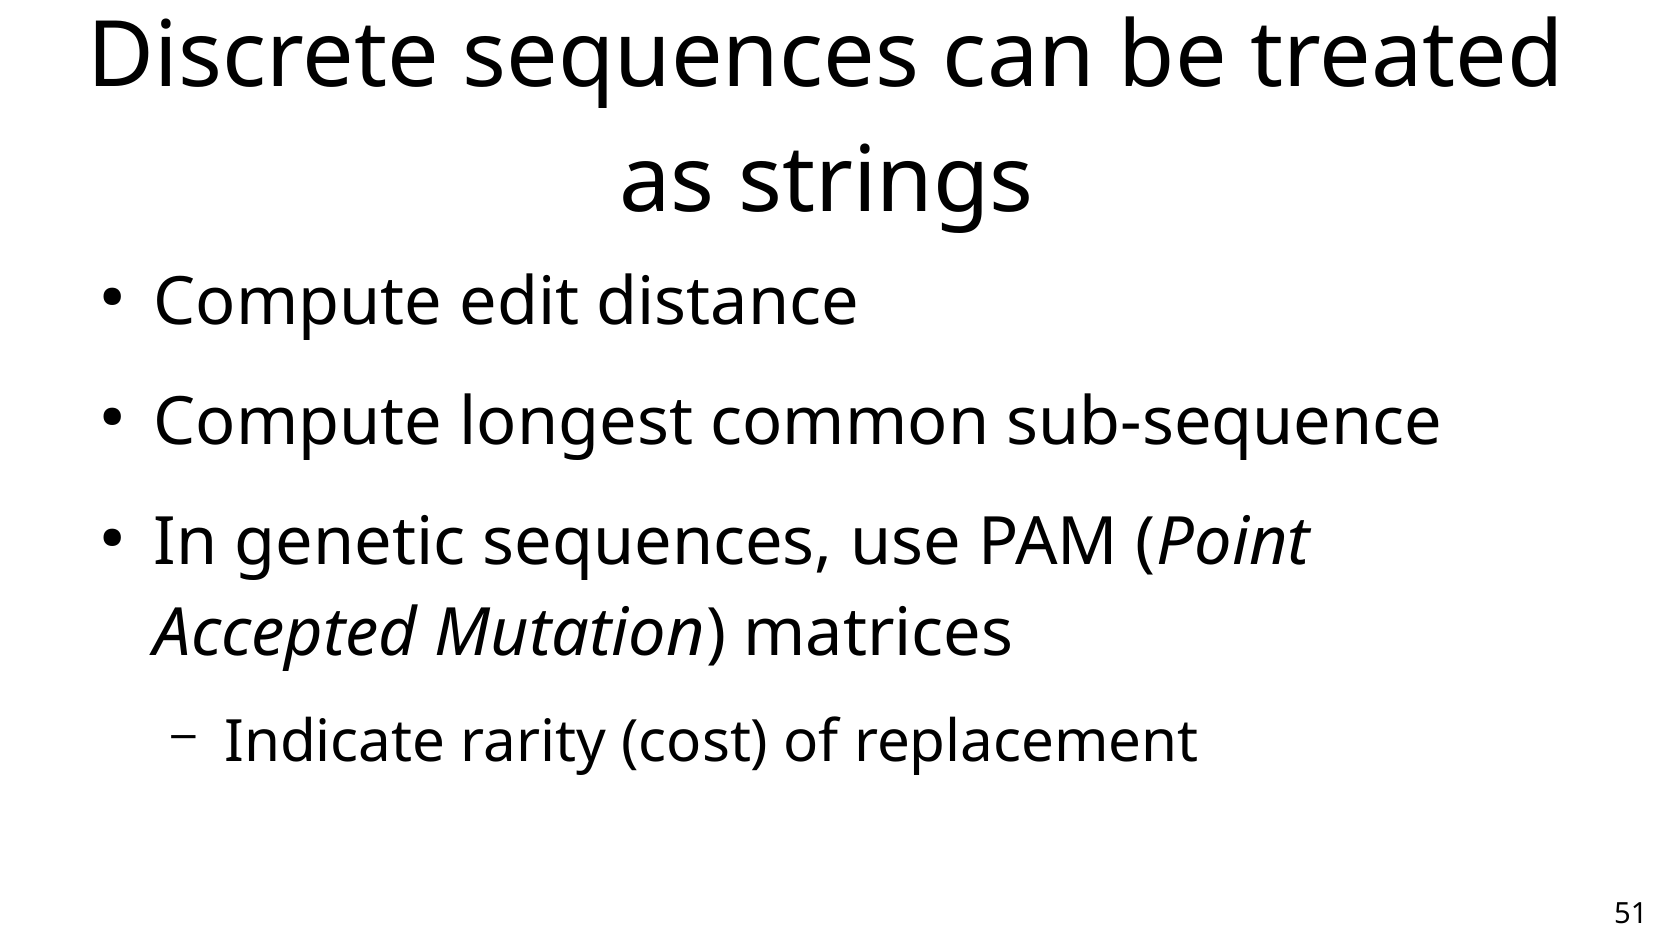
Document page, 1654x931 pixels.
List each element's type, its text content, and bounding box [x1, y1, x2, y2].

title Discrete sequences can be treated as strings [82, 1, 1571, 226]
list Compute edit distance Compute longest common sub-sequence In genetic sequences, use PAM (Point Accepted Mutation) matrices Indicate rarity (cost) of replacement [82, 253, 1571, 793]
